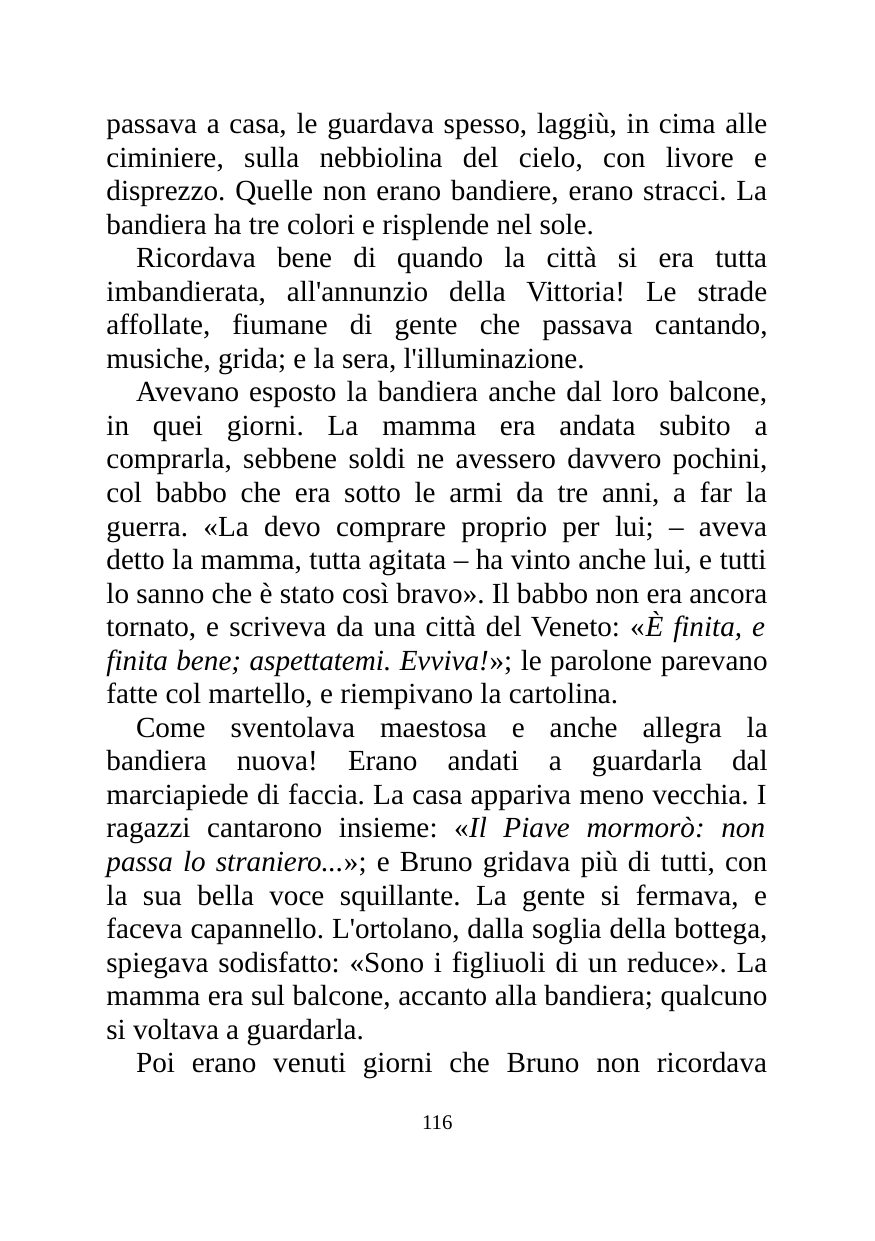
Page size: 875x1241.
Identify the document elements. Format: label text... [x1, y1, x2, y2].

text Ricordava bene di quando la città si era tutta imbandierata, all'annunzio della Vittoria! Le strade affollate, fiumane di gente che passava cantando, musiche, grida; e la sera, l'illuminazione. [106, 240, 768, 374]
text Avevano esposto la bandiera anche dal loro balcone, in quei giorni. La mamma era andata subito a comprarla, sebbene soldi ne avessero davvero pochini, col babbo che era sotto le armi da tre anni, a far la guerra. «La devo comprare proprio per lui; – aveva detto la mamma, tutta agitata – ha vinto anche lui, e tutti lo sanno che è stato così bravo». Il babbo non era ancora tornato, e scriveva da una città del Veneto: «È finita, e finita bene; aspettatemi. Evviva!»; le parolone parevano fatte col martello, e riempivano la cartolina. [106, 374, 768, 710]
text Come sventolava maestosa e anche allegra la bandiera nuova! Erano andati a guardarla dal marciapiede di faccia. La casa appariva meno vecchia. I ragazzi cantarono insieme: «Il Piave mormorò: non passa lo straniero...»; e Bruno gridava più di tutti, con la sua bella voce squillante. La gente si fermava, e faceva capannello. L'ortolano, dalla soglia della bottega, spiegava sodisfatto: «Sono i figliuoli di un reduce». La mamma era sul balcone, accanto alla bandiera; qualcuno si voltava a guardarla. [106, 710, 768, 1045]
text passava a casa, le guardava spesso, laggiù, in cima alle ciminiere, sulla nebbiolina del cielo, con livore e disprezzo. Quelle non erano bandiere, erano stracci. La bandiera ha tre colori e risplende nel sole. [106, 106, 768, 240]
text Poi erano venuti giorni che Bruno non ricordava [106, 1045, 768, 1079]
